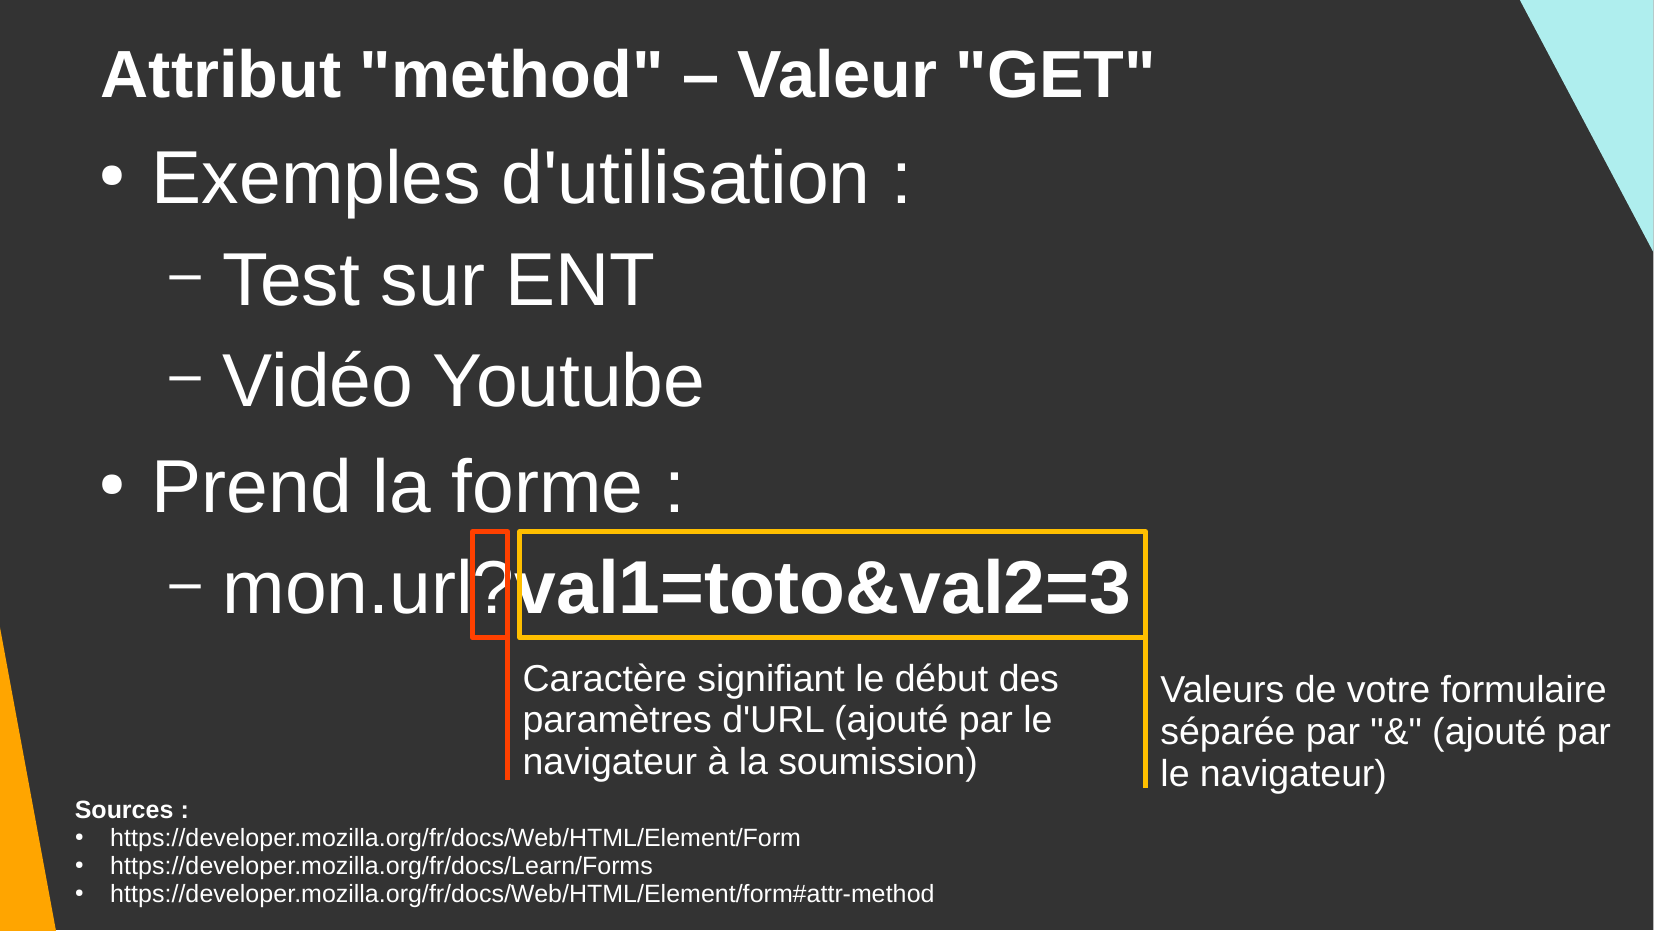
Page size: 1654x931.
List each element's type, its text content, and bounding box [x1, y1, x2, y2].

text_box [1519, 0, 1654, 254]
text_box Valeurs de votre formulaire séparée par "&" (ajouté par le navigateur) [1145, 661, 1630, 803]
list Exemples d'utilisation : Test sur ENT Vidéo Youtube Prend la forme : mon.url?val1=toto&val2=3 [522, 534, 1143, 635]
title Attribut "method" – Valeur "GET" [82, 37, 1571, 114]
list Exemples d'utilisation : Test sur ENT Vidéo Youtube Prend la forme : mon.url?val1=toto&val2=3 [80, 135, 1605, 674]
text_box Caractère signifiant le début des paramètres d'URL (ajouté par le navigateur à la soumission) [507, 649, 1123, 833]
text_box Sources : https://developer.mozilla.org/fr/docs/Web/HTML/Element/Form https://developer.mozilla.org/fr/docs/Learn/Forms https://developer.mozilla.org/fr/docs/Web/HTML/Element/form#attr-method [60, 788, 1546, 916]
list Exemples d'utilisation : Test sur ENT Vidéo Youtube Prend la forme : mon.url?val1=toto&val2=3 [475, 534, 505, 635]
text_box [0, 627, 57, 931]
